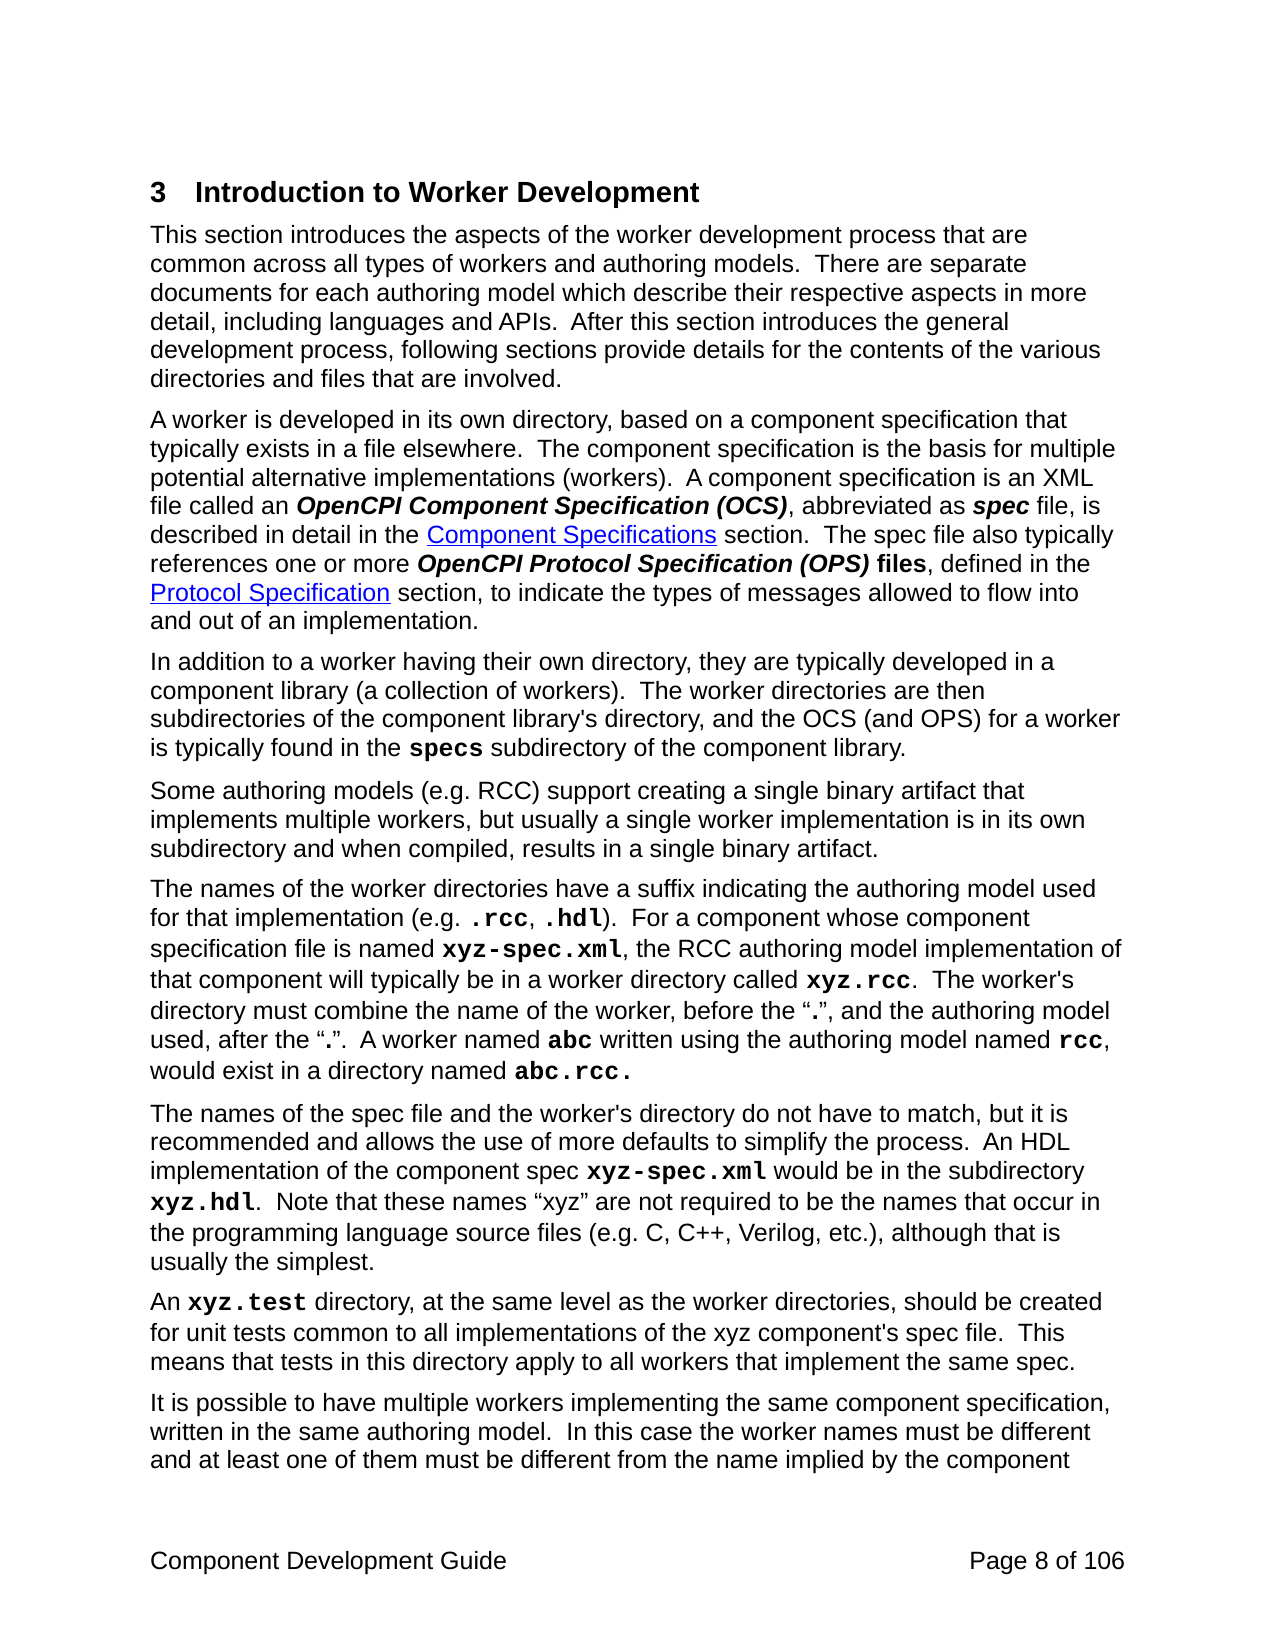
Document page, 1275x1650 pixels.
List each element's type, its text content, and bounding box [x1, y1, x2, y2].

text In addition to a worker having their own directory, they are typically developed in a component library (a collection of workers). The worker directories are then subdirectories of the component library's directory, and the OCS (and OPS) for a worker is typically found in the specs subdirectory of the component library. [150, 647, 1125, 764]
text This section introduces the aspects of the worker development process that are common across all types of workers and authoring models. There are separate documents for each authoring model which describe their respective aspects in more detail, including languages and APIs. After this section introduces the general development process, following sections provide details for the contents of the various directories and files that are involved. [150, 221, 1125, 393]
text A worker is developed in its own directory, based on a component specification that typically exists in a file elsewhere. The component specification is the basis for multiple potential alternative implementations (workers). A component specification is an XML file called an OpenCPI Component Specification (OCS), abbreviated as spec file, is described in detail in the Component Specifications section. The spec file also typically references one or more OpenCPI Protocol Specification (OPS) files, defined in the Protocol Specification section, to indicate the types of messages allowed to flow into and out of an implementation. [150, 405, 1125, 635]
text An xyz.test directory, at the same level as the worker directories, should be created for unit tests common to all implementations of the xyz component's spec file. This means that tests in this directory apply to all workers that implement the same spec. [150, 1287, 1125, 1376]
subtitle Introduction to Worker Development [150, 175, 1125, 208]
text It is possible to have multiple workers implementing the same component specification, written in the same authoring model. In this case the worker names must be different and at least one of them must be different from the name implied by the component [150, 1388, 1125, 1474]
text The names of the spec file and the worker's directory do not have to match, but it is recommended and allows the use of more defaults to simplify the process. An HDL implementation of the component spec xyz-spec.xml would be in the subdirectory xyz.hdl. Note that these names “xyz” are not required to be the names that occur in the programming language source files (e.g. C, C++, Verilog, etc.), although that is usually the simplest. [150, 1098, 1125, 1275]
text The names of the worker directories have a suffix indicating the authoring model used for that implementation (e.g. .rcc, .hdl). For a component whose component specification file is named xyz-spec.xml, the RCC authoring model implementation of that component will typically be in a worker directory called xyz.rcc. The worker's directory must combine the name of the worker, before the “.”, and the authoring model used, after the “.”. A worker named abc written using the authoring model named rcc, would exist in a directory named abc.rcc. [150, 874, 1125, 1087]
text Some authoring models (e.g. RCC) support creating a single binary artifact that implements multiple workers, but usually a single worker implementation is in its own subdirectory and when compiled, results in a single binary artifact. [150, 776, 1125, 862]
